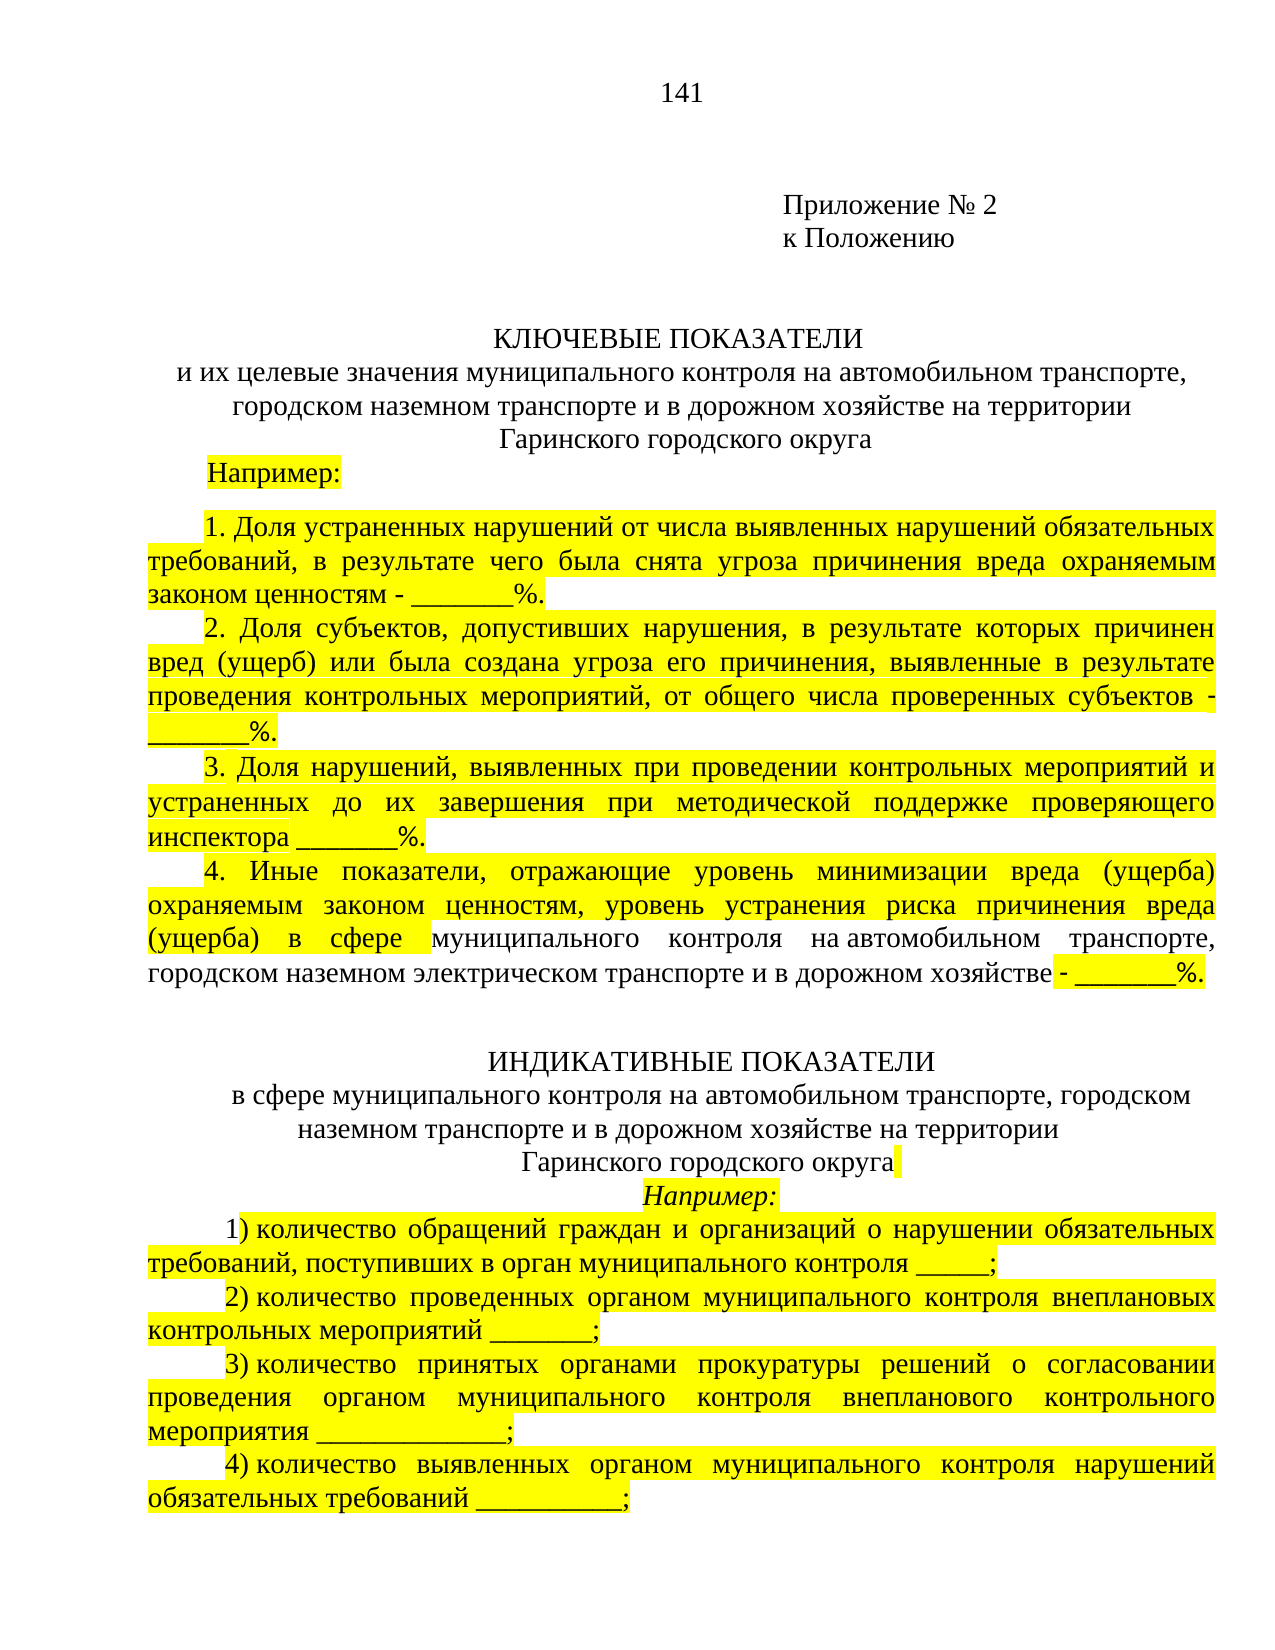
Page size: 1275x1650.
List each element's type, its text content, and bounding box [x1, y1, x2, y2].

text в сфере муниципального контроля на автомобильном транспорте, городском наземном транспорте и в дорожном хозяйстве на территории [148, 1077, 1216, 1144]
text Гаринского городского округа [148, 1144, 1216, 1178]
text 3. Доля нарушений, выявленных при проведении контрольных мероприятий и устраненных до их завершения при методической поддержке проверяющего инспектора _______%. [148, 748, 1216, 853]
text Приложение № 2 [709, 187, 1216, 220]
text 4. Иные показатели, отражающие уровень минимизации вреда (ущерба) охраняемым законом ценностям, уровень устранения риска причинения вреда (ущерба) в сфере муниципального контроля на автомобильном транспорте, городском наземном электрическом транспорте и в дорожном хозяйстве - _______%. [148, 853, 1216, 989]
text 2) количество проведенных органом муниципального контроля внеплановых контрольных мероприятий _______; [148, 1279, 1216, 1346]
text 2. Доля субъектов, допустивших нарушения, в результате которых причинен вред (ущерб) или была создана угроза его причинения, выявленные в результате проведения контрольных мероприятий, от общего числа проверенных субъектов - _______%. [148, 610, 1216, 748]
text 1. Доля устраненных нарушений от числа выявленных нарушений обязательных требований, в результате чего была снята угроза причинения вреда охраняемым законом ценностям - _______%. [148, 509, 1216, 610]
text КЛЮЧЕВЫЕ ПОКАЗАТЕЛИ [148, 321, 1216, 354]
text к Положению [709, 220, 1216, 254]
text 4) количество выявленных органом муниципального контроля нарушений обязательных требований __________; [148, 1446, 1216, 1513]
text и их целевые значения муниципального контроля на автомобильном транспорте, городском наземном транспорте и в дорожном хозяйстве на территории [148, 354, 1216, 422]
text Гаринского городского округа [148, 422, 1216, 455]
text 3) количество принятых органами прокуратуры решений о согласовании проведения органом муниципального контроля внепланового контрольного мероприятия _____________; [148, 1346, 1216, 1446]
text ИНДИКАТИВНЫЕ ПОКАЗАТЕЛИ [148, 1044, 1216, 1077]
text Например: [148, 455, 1216, 489]
text 1) количество обращений граждан и организаций о нарушении обязательных требований, поступивших в орган муниципального контроля _____; [148, 1212, 1216, 1279]
text Например: [148, 1178, 1216, 1212]
